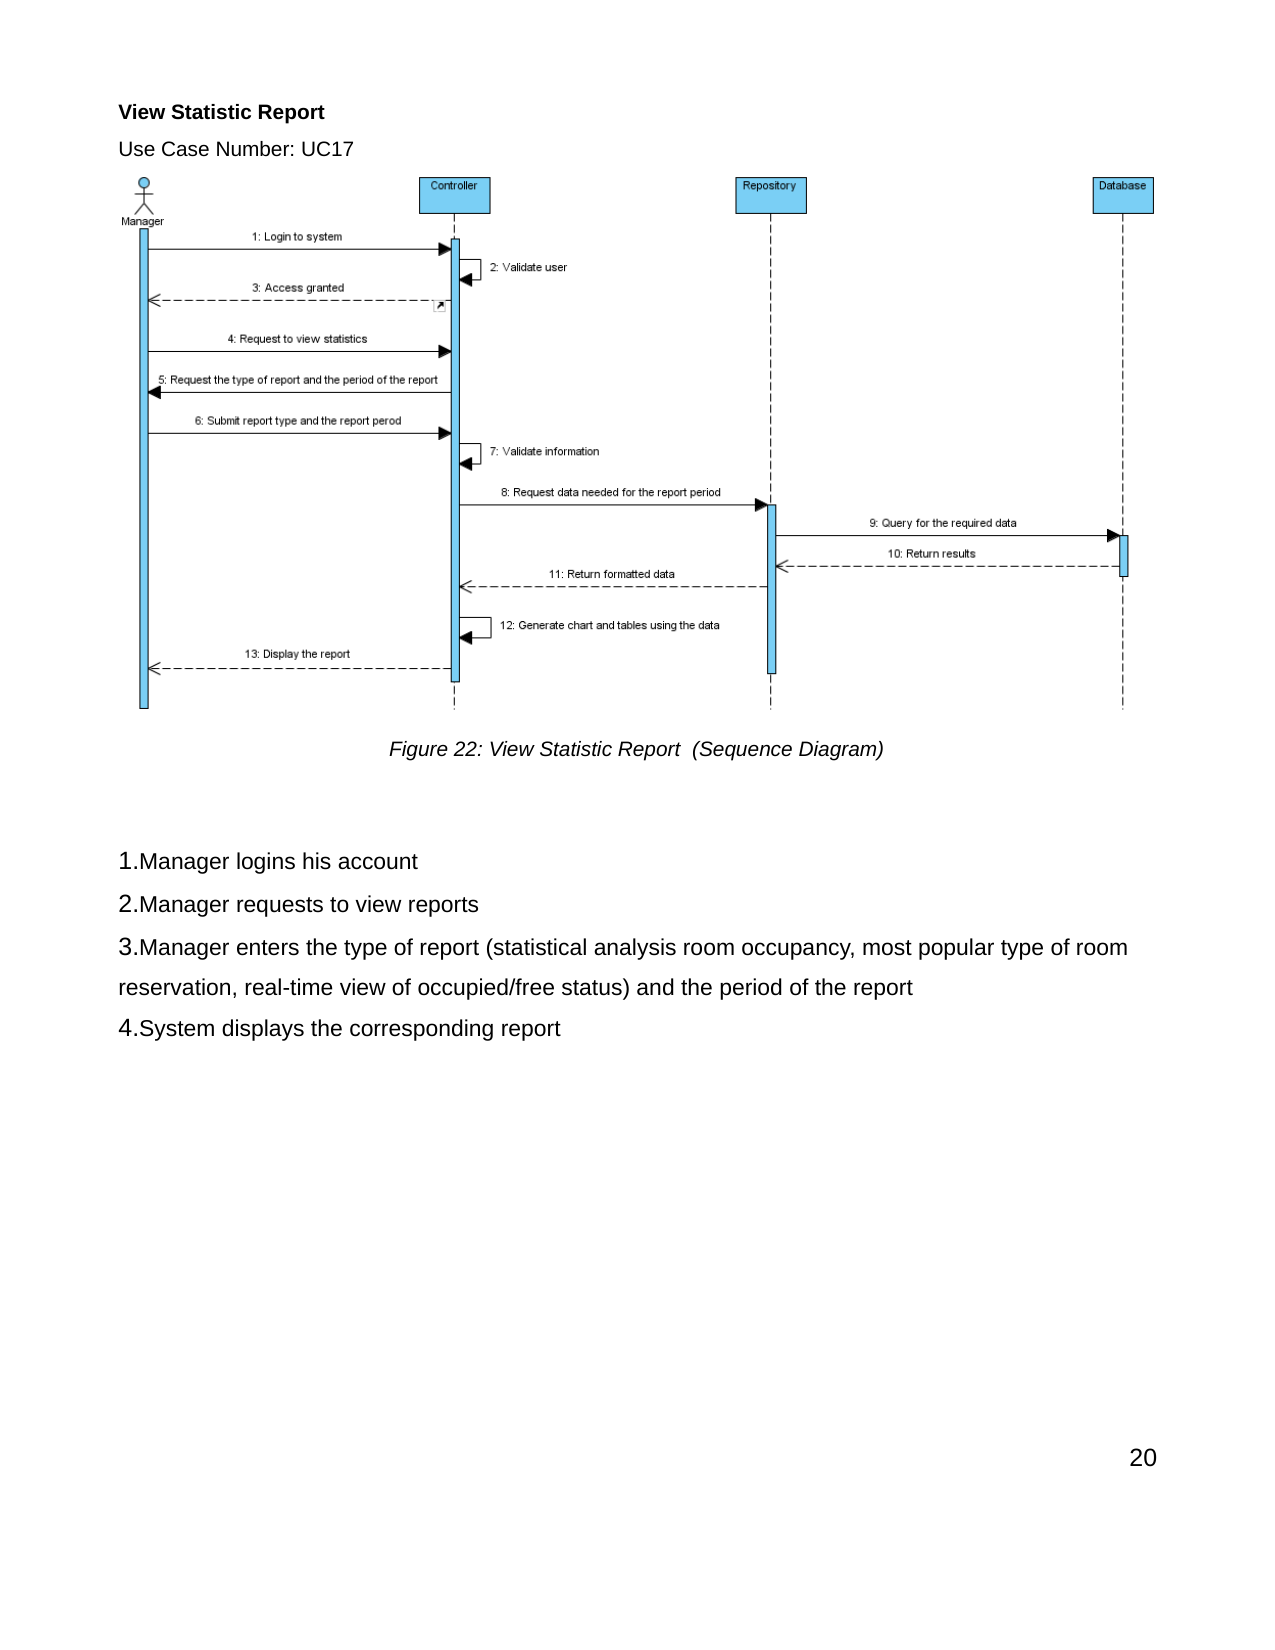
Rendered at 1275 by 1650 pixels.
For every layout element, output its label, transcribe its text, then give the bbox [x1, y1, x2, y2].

list Manager requests to view reports [118, 889, 1157, 918]
list Manager logins his account [118, 846, 1157, 874]
text Figure 22: View Statistic Report (Sequence Diagram) [118, 736, 1157, 760]
subtitle View Statistic Report [118, 100, 1157, 124]
list Manager enters the type of report (statistical analysis room occupancy, most popular type of room reservation, real-time view of occupied/free status) and the period of the report [118, 932, 1157, 1000]
text Use Case Number: UC17 [118, 136, 1157, 160]
list System displays the corresponding report [118, 1013, 1157, 1042]
